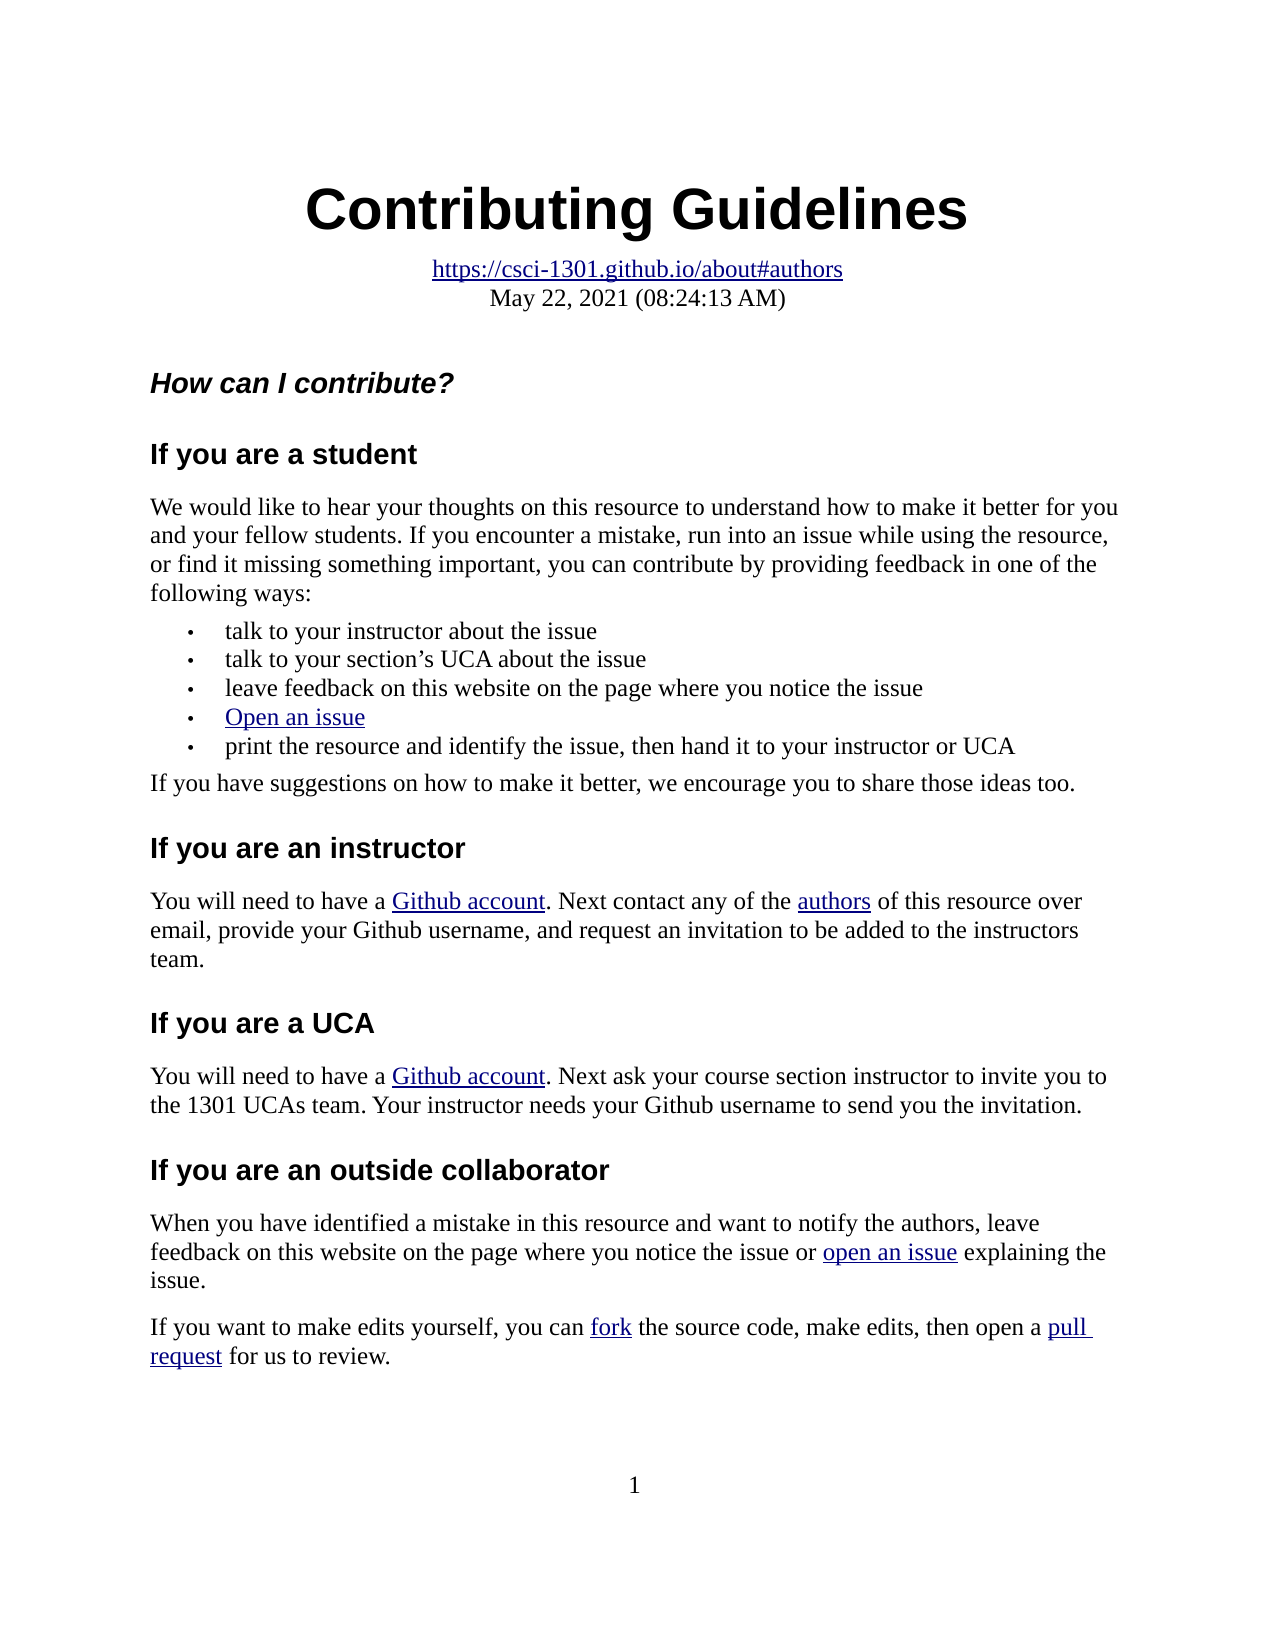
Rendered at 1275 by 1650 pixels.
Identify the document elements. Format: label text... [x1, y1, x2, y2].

list print the resource and identify the issue, then hand it to your instructor or UCA [187, 731, 1125, 759]
subtitle If you are an instructor [150, 831, 1125, 865]
subtitle If you are a student [150, 437, 1125, 470]
list talk to your section’s UCA about the issue [187, 644, 1125, 673]
text If you have suggestions on how to make it better, we encourage you to share those ideas too. [150, 768, 1125, 797]
text May 22, 2021 (08:24:13 AM) [150, 283, 1125, 312]
list leave feedback on this website on the page where you notice the issue [187, 673, 1125, 702]
text If you want to make edits yourself, you can fork the source code, make edits, then open a pull request for us to review. [150, 1312, 1125, 1369]
text When you have identified a mistake in this resource and want to notify the authors, leave feedback on this website on the page where you notice the issue or open an issue explaining the issue. [150, 1208, 1125, 1294]
subtitle If you are an outside collaborator [150, 1153, 1125, 1186]
text https://csci-1301.github.io/about#authors [150, 254, 1125, 283]
list talk to your instructor about the issue [187, 616, 1125, 644]
list Open an issue [187, 702, 1125, 731]
text We would like to hear your thoughts on this resource to understand how to make it better for you and your fellow students. If you encounter a mistake, run into an issue while using the resource, or find it missing something important, you can contribute by providing feedback in one of the following ways: [150, 492, 1125, 607]
text You will need to have a Github account. Next ask your course section instructor to invite you to the 1301 UCAs team. Your instructor needs your Github username to send you the invitation. [150, 1061, 1125, 1119]
subtitle If you are a UCA [150, 1006, 1125, 1040]
text You will need to have a Github account. Next contact any of the authors of this resource over email, provide your Github username, and request an invitation to be added to the instructors team. [150, 886, 1125, 972]
subtitle How can I contribute? [150, 366, 1125, 399]
title Contributing Guidelines [150, 175, 1125, 242]
